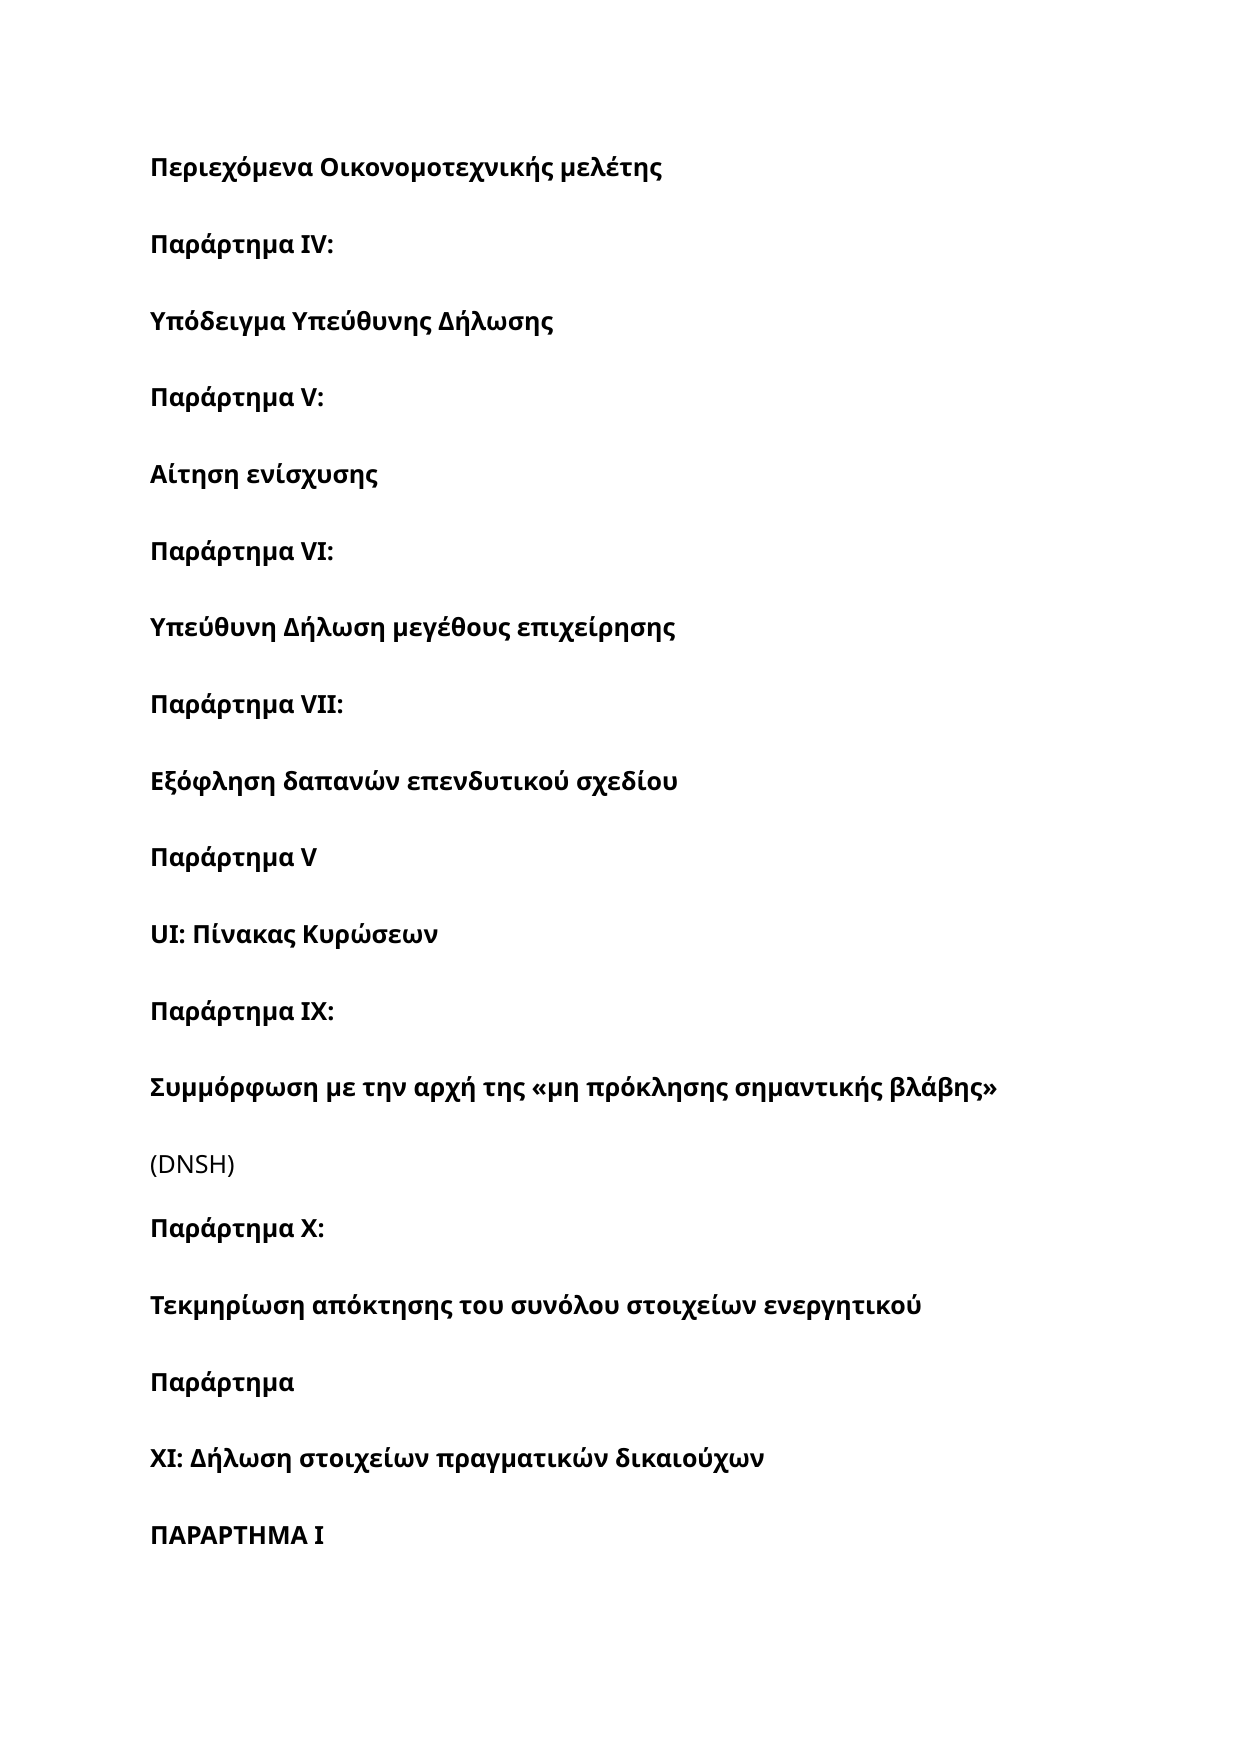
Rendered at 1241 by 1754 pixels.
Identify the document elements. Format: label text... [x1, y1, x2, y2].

title Περιεχόμενα Οικονομοτεχνικής μελέτης [150, 150, 1090, 184]
title Εξόφληση δαπανών επενδυτικού σχεδίου [150, 763, 1090, 797]
title UI: Πίνακας Κυρώσεων [150, 917, 1090, 951]
text ΠΑΡΑΡΤΗΜΑ Ι [150, 1517, 1090, 1552]
text (DNSH) [150, 1147, 1090, 1181]
title Συμμόρφωση με την αρχή της «μη πρόκλησης σημαντικής βλάβης» [150, 1070, 1090, 1104]
title ΧΙ: Δήλωση στοιχείων πραγματικών δικαιούχων [150, 1441, 1090, 1475]
title Παράρτημα VI: [150, 533, 1090, 567]
title Παράρτημα V: [150, 380, 1090, 414]
title Αίτηση ενίσχυσης [150, 457, 1090, 491]
title Υπόδειγμα Υπεύθυνης Δήλωσης [150, 303, 1090, 337]
title Υπεύθυνη Δήλωση μεγέθους επιχείρησης [150, 610, 1090, 644]
title Παράρτημα V [150, 840, 1090, 874]
title Παράρτημα X: [150, 1211, 1090, 1245]
title Παράρτημα VII: [150, 687, 1090, 721]
title Παράρτημα IV: [150, 227, 1090, 261]
title Τεκμηρίωση απόκτησης του συνόλου στοιχείων ενεργητικού [150, 1287, 1090, 1322]
title Παράρτημα [150, 1364, 1090, 1398]
title Παράρτημα IX: [150, 993, 1090, 1027]
